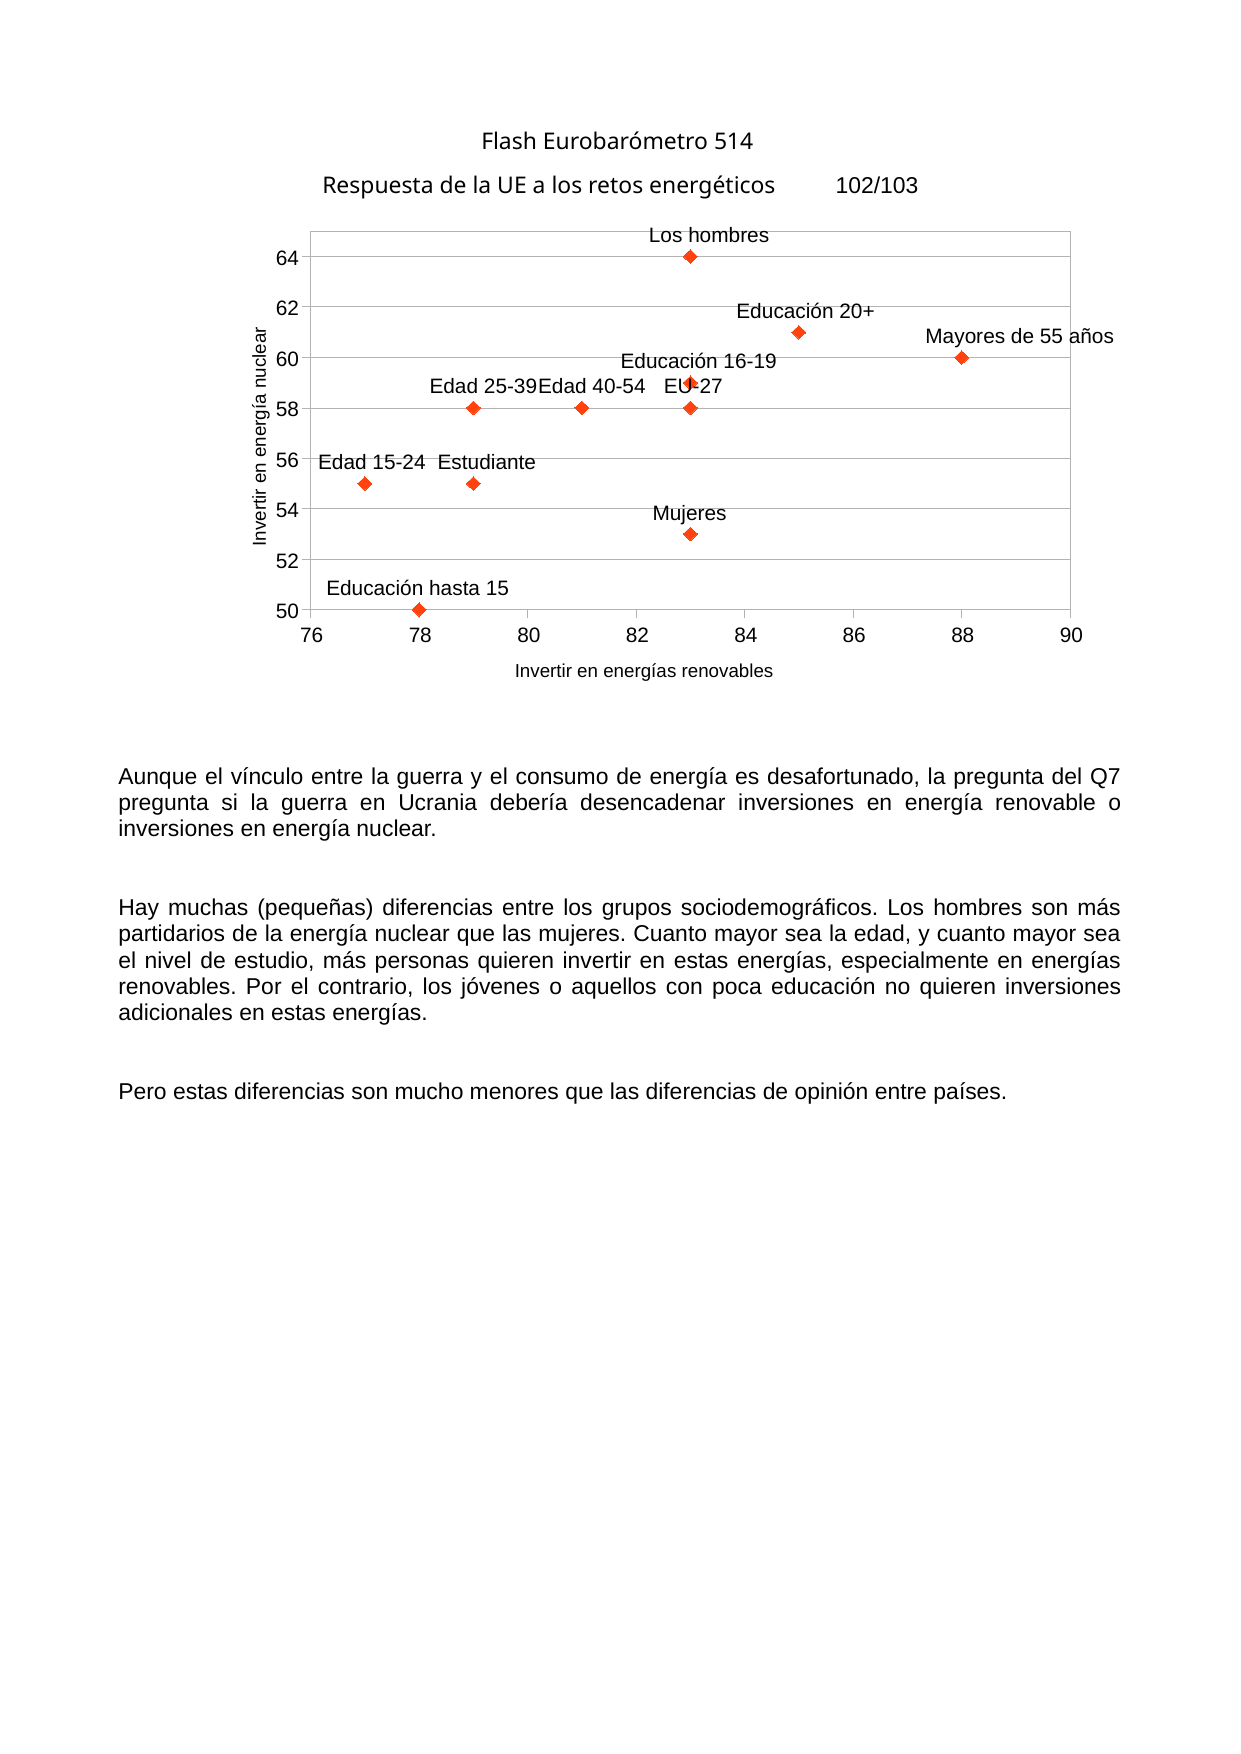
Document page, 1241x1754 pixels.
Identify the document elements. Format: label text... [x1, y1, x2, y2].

text Pero estas diferencias son mucho menores que las diferencias de opinión entre países. [118, 1078, 1122, 1104]
text Hay muchas (pequeñas) diferencias entre los grupos sociodemográficos. Los hombres son más partidarios de la energía nuclear que las mujeres. Cuanto mayor sea la edad, y cuanto mayor sea el nivel de estudio, más personas quieren invertir en estas energías, especialmente en energías renovables. Por el contrario, los jóvenes o aquellos con poca educación no quieren inversiones adicionales en estas energías. [118, 894, 1122, 1026]
text Aunque el vínculo entre la guerra y el consumo de energía es desafortunado, la pregunta del Q7 pregunta si la guerra en Ucrania debería desencadenar inversiones en energía renovable o inversiones en energía nuclear. [118, 763, 1122, 842]
